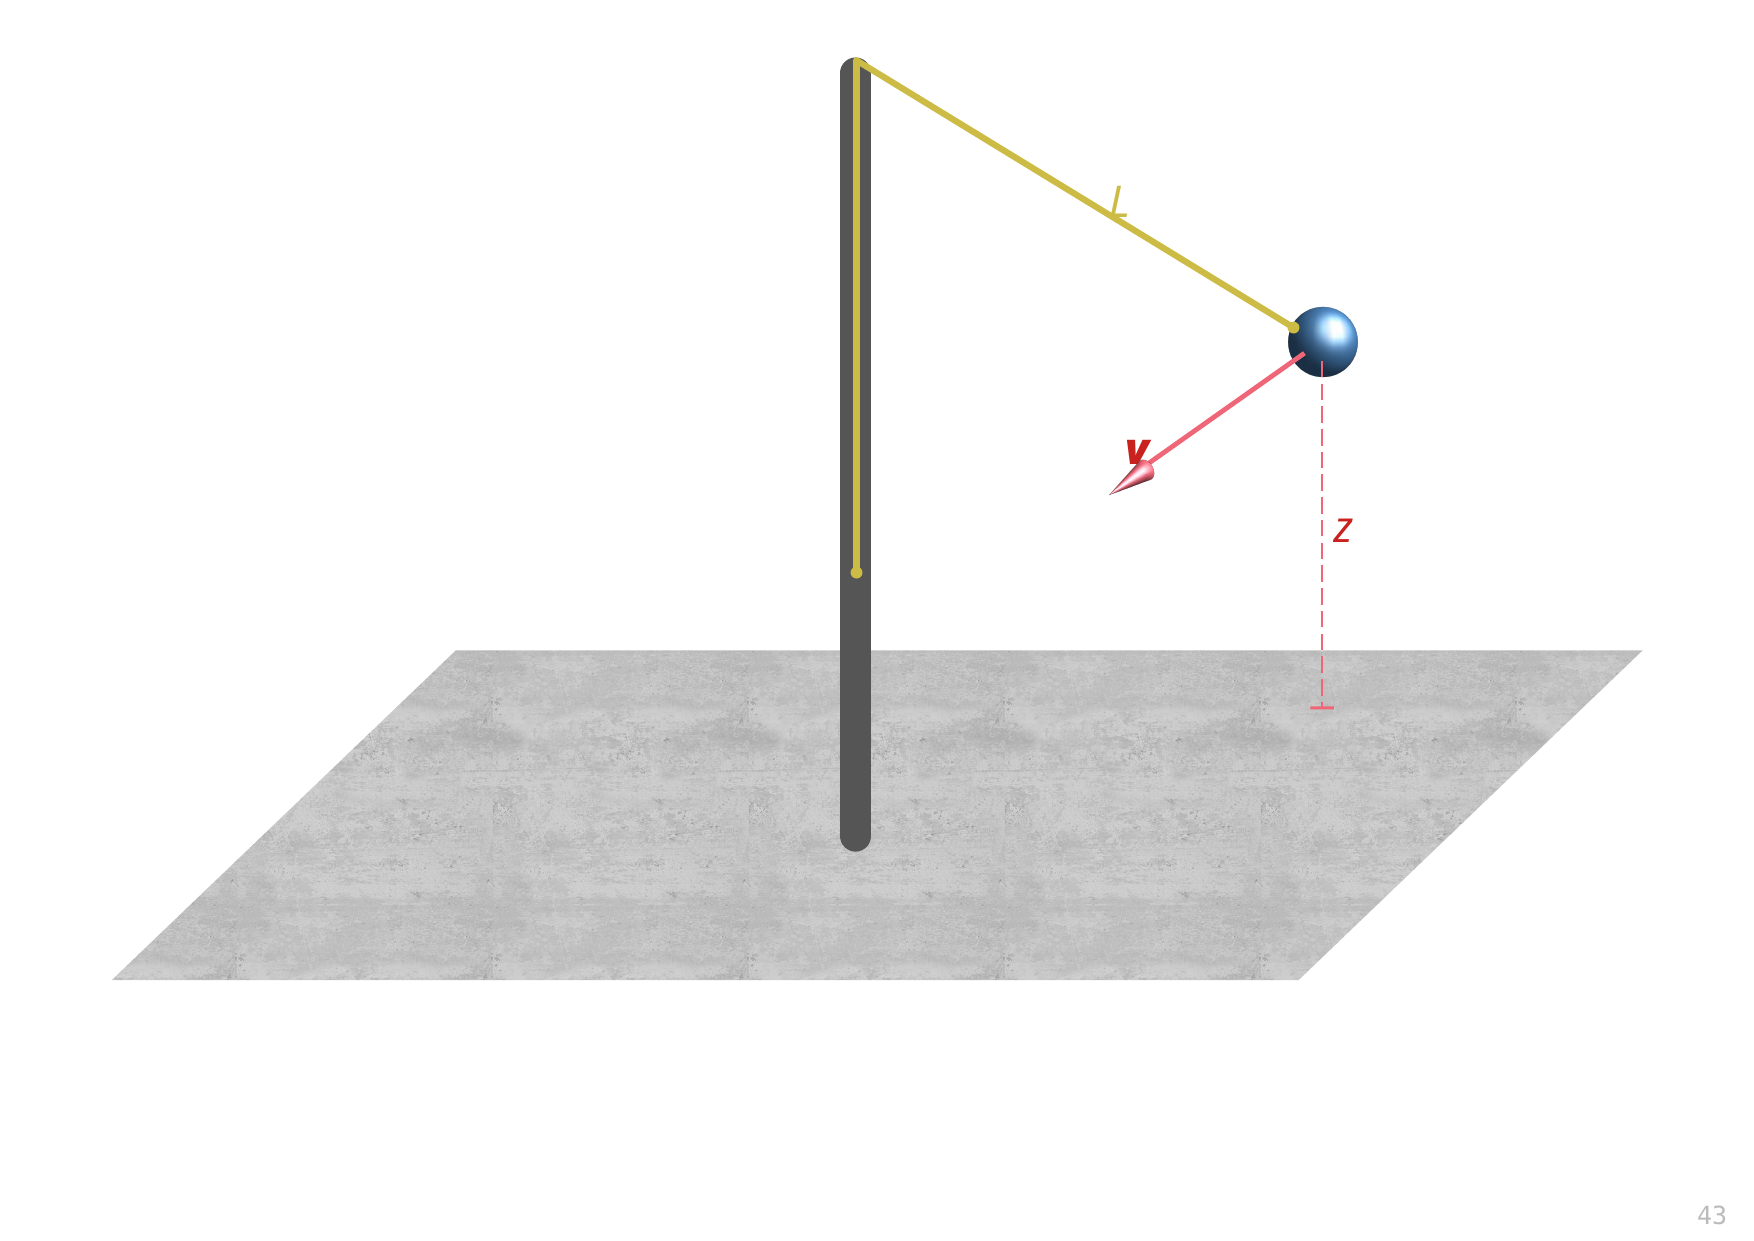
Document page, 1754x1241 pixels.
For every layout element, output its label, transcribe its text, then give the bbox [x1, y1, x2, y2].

text_box z [1318, 487, 1372, 547]
text_box v [1152, 457, 1164, 470]
text_box [111, 650, 1643, 981]
text_box L [1094, 163, 1149, 222]
text_box v [1110, 410, 1164, 470]
